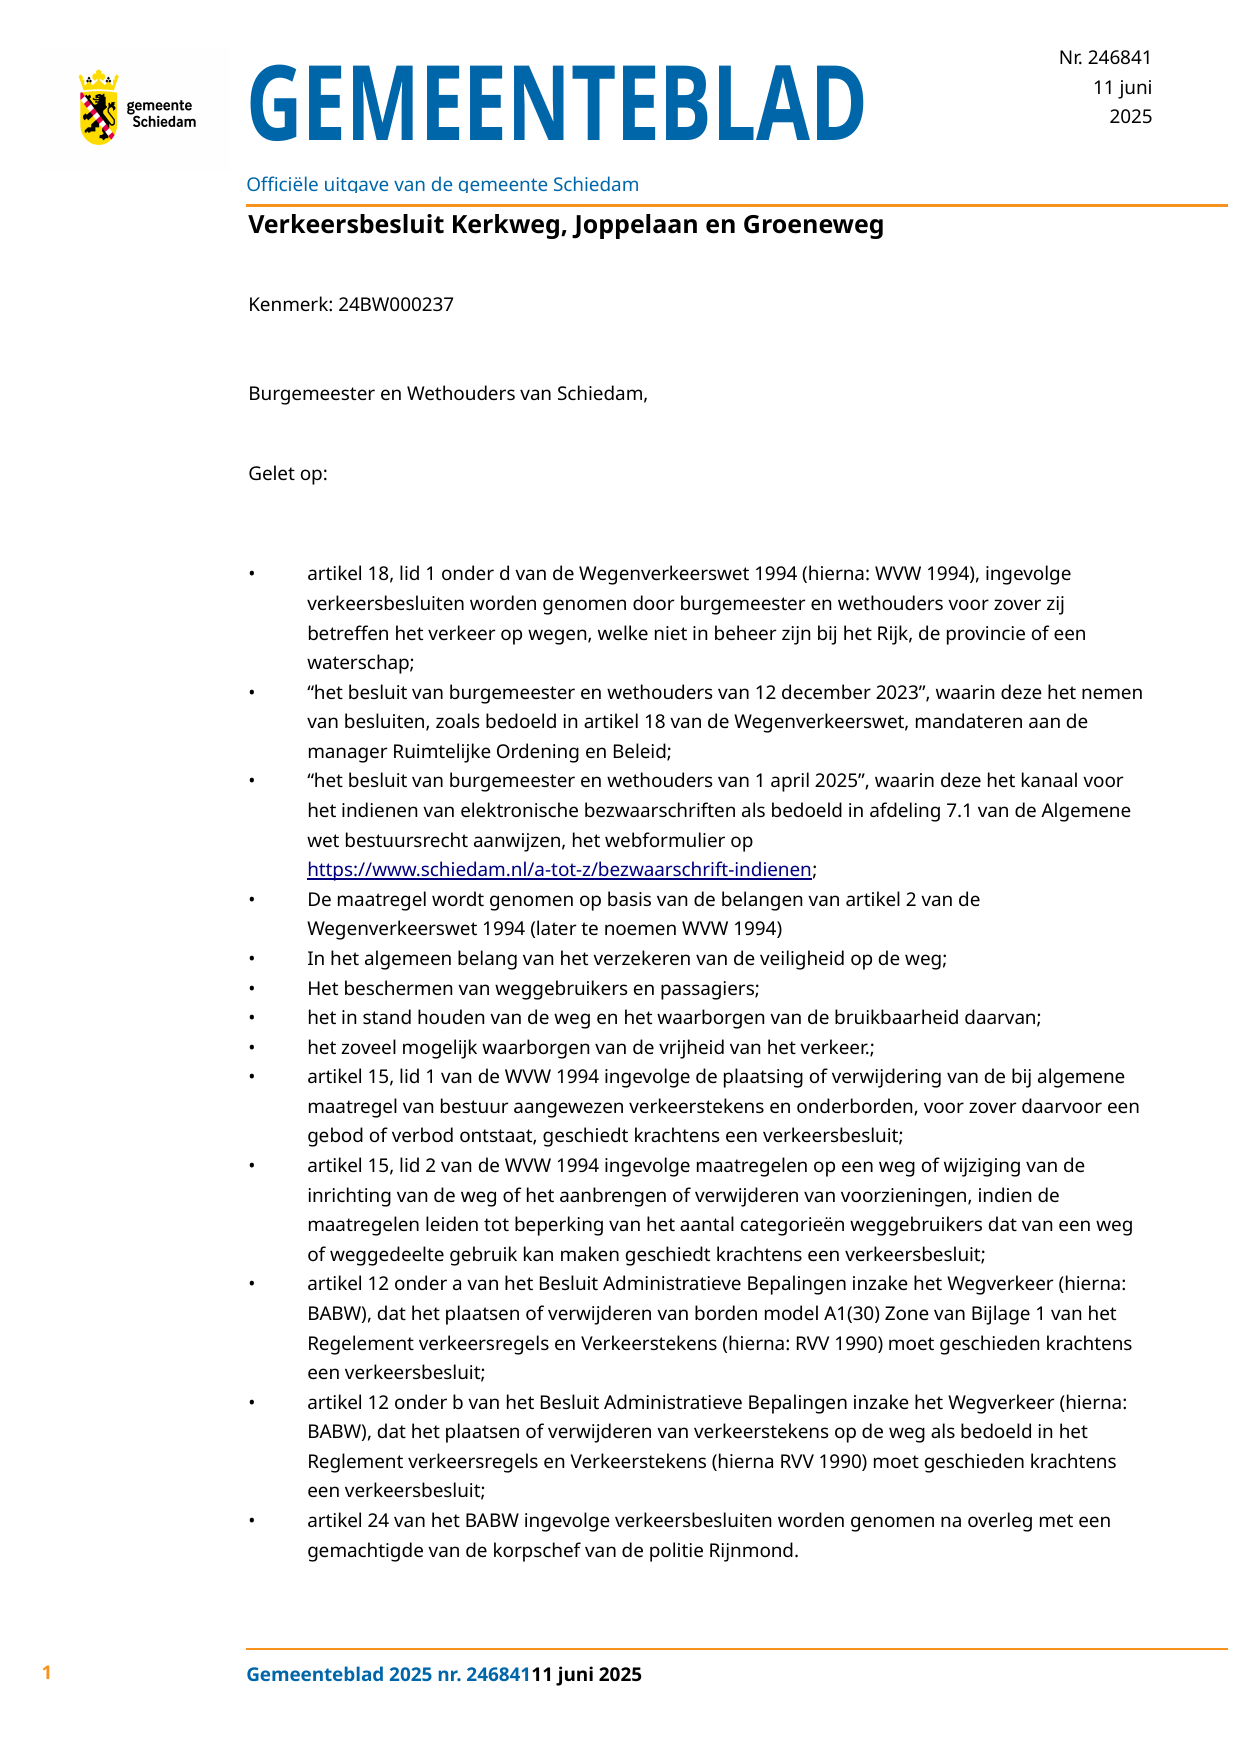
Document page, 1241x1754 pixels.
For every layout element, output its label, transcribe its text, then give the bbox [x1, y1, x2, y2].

list het zoveel mogelijk waarborgen van de vrijheid van het verkeer.; [248, 1034, 1152, 1060]
list De maatregel wordt genomen op basis van de belangen van artikel 2 van de Wegenverkeerswet 1994 (later te noemen WVW 1994) [248, 886, 1152, 941]
list artikel 15, lid 2 van de WVW 1994 ingevolge maatregelen op een weg of wijziging van de inrichting van de weg of het aanbrengen of verwijderen van voorzieningen, indien de maatregelen leiden tot beperking van het aantal categorieën weggebruikers dat van een weg of weggedeelte gebruik kan maken geschiedt krachtens een verkeersbesluit; [248, 1152, 1152, 1267]
picture [41, 47, 231, 172]
list “het besluit van burgemeester en wethouders van 1 april 2025”, waarin deze het kanaal voor het indienen van elektronische bezwaarschriften als bedoeld in afdeling 7.1 van de Algemene wet bestuursrecht aanwijzen, het webformulier op https://www.schiedam.nl/a-tot-z/bezwaarschrift-indienen; [248, 768, 1152, 882]
text Verkeersbesluit Kerkweg, Joppelaan en Groeneweg [248, 207, 1152, 241]
list In het algemeen belang van het verzekeren van de veiligheid op de weg; [248, 945, 1152, 971]
list artikel 24 van het BABW ingevolge verkeersbesluiten worden genomen na overleg met een gemachtigde van de korpschef van de politie Rijnmond. [248, 1507, 1152, 1563]
text Kenmerk: 24BW000237 [248, 291, 1152, 317]
list artikel 12 onder a van het Besluit Administratieve Bepalingen inzake het Wegverkeer (hierna: BABW), dat het plaatsen of verwijderen van borden model A1(30) Zone van Bijlage 1 van het Regelement verkeersregels en Verkeerstekens (hierna: RVV 1990) moet geschieden krachtens een verkeersbesluit; [248, 1271, 1152, 1385]
list artikel 12 onder b van het Besluit Administratieve Bepalingen inzake het Wegverkeer (hierna: BABW), dat het plaatsen of verwijderen van verkeerstekens op de weg als bedoeld in het Reglement verkeersregels en Verkeerstekens (hierna RVV 1990) moet geschieden krachtens een verkeersbesluit; [248, 1389, 1152, 1503]
list het in stand houden van de weg en het waarborgen van de bruikbaarheid daarvan; [248, 1004, 1152, 1030]
list artikel 18, lid 1 onder d van de Wegenverkeerswet 1994 (hierna: WVW 1994), ingevolge verkeersbesluiten worden genomen door burgemeester en wethouders voor zover zij betreffen het verkeer op wegen, welke niet in beheer zijn bij het Rijk, de provincie of een waterschap; [248, 561, 1152, 675]
text Gelet op: [248, 460, 1152, 486]
list “het besluit van burgemeester en wethouders van 12 december 2023”, waarin deze het nemen van besluiten, zoals bedoeld in artikel 18 van de Wegenverkeerswet, mandateren aan de manager Ruimtelijke Ordening en Beleid; [248, 679, 1152, 764]
list artikel 15, lid 1 van de WVW 1994 ingevolge de plaatsing of verwijdering van de bij algemene maatregel van bestuur aangewezen verkeerstekens en onderborden, voor zover daarvoor een gebod of verbod ontstaat, geschiedt krachtens een verkeersbesluit; [248, 1063, 1152, 1148]
text Burgemeester en Wethouders van Schiedam, [248, 380, 1152, 406]
list Het beschermen van weggebruikers en passagiers; [248, 975, 1152, 1001]
